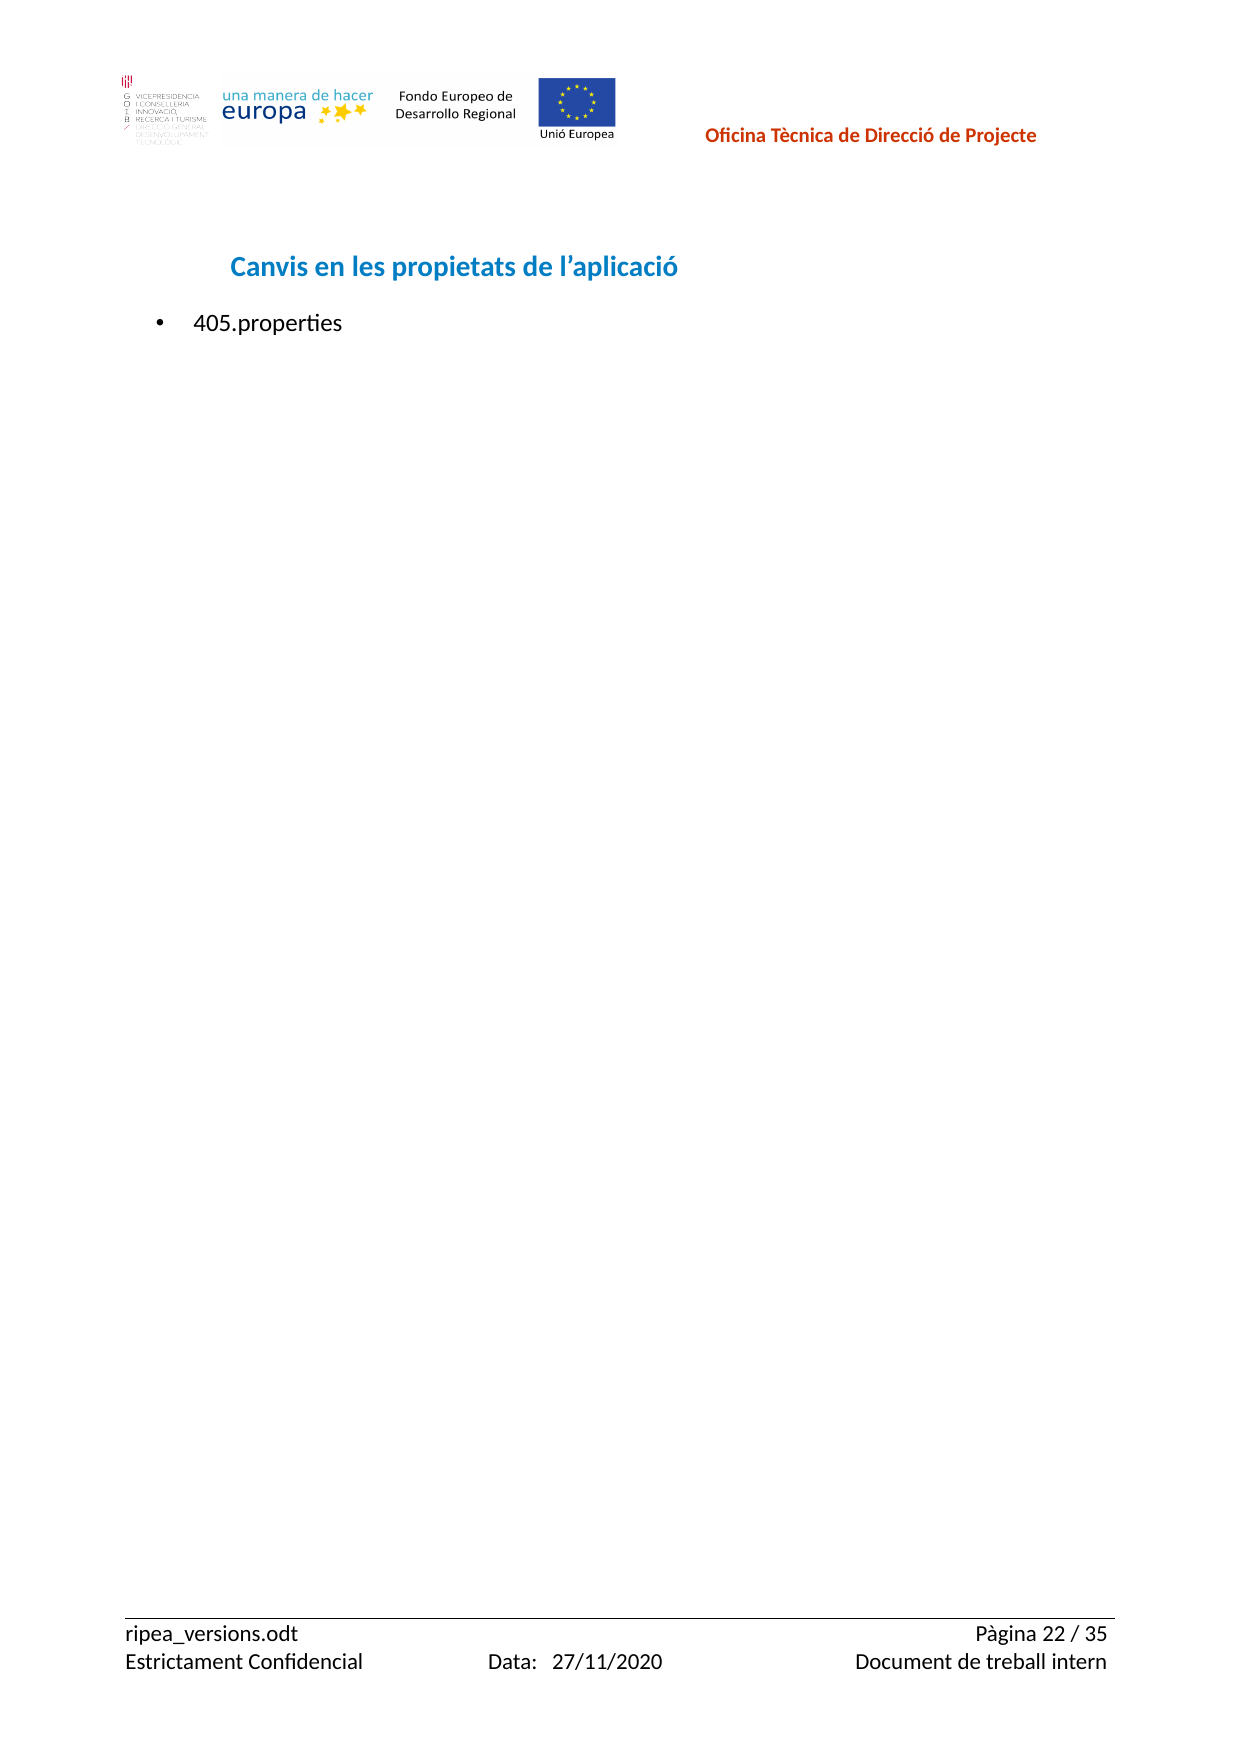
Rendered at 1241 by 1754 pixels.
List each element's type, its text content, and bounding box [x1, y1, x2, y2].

list 405.properties [156, 307, 1122, 338]
subtitle Canvis en les propietats de l’aplicació [153, 248, 1122, 283]
picture [118, 73, 213, 147]
picture [219, 73, 621, 147]
